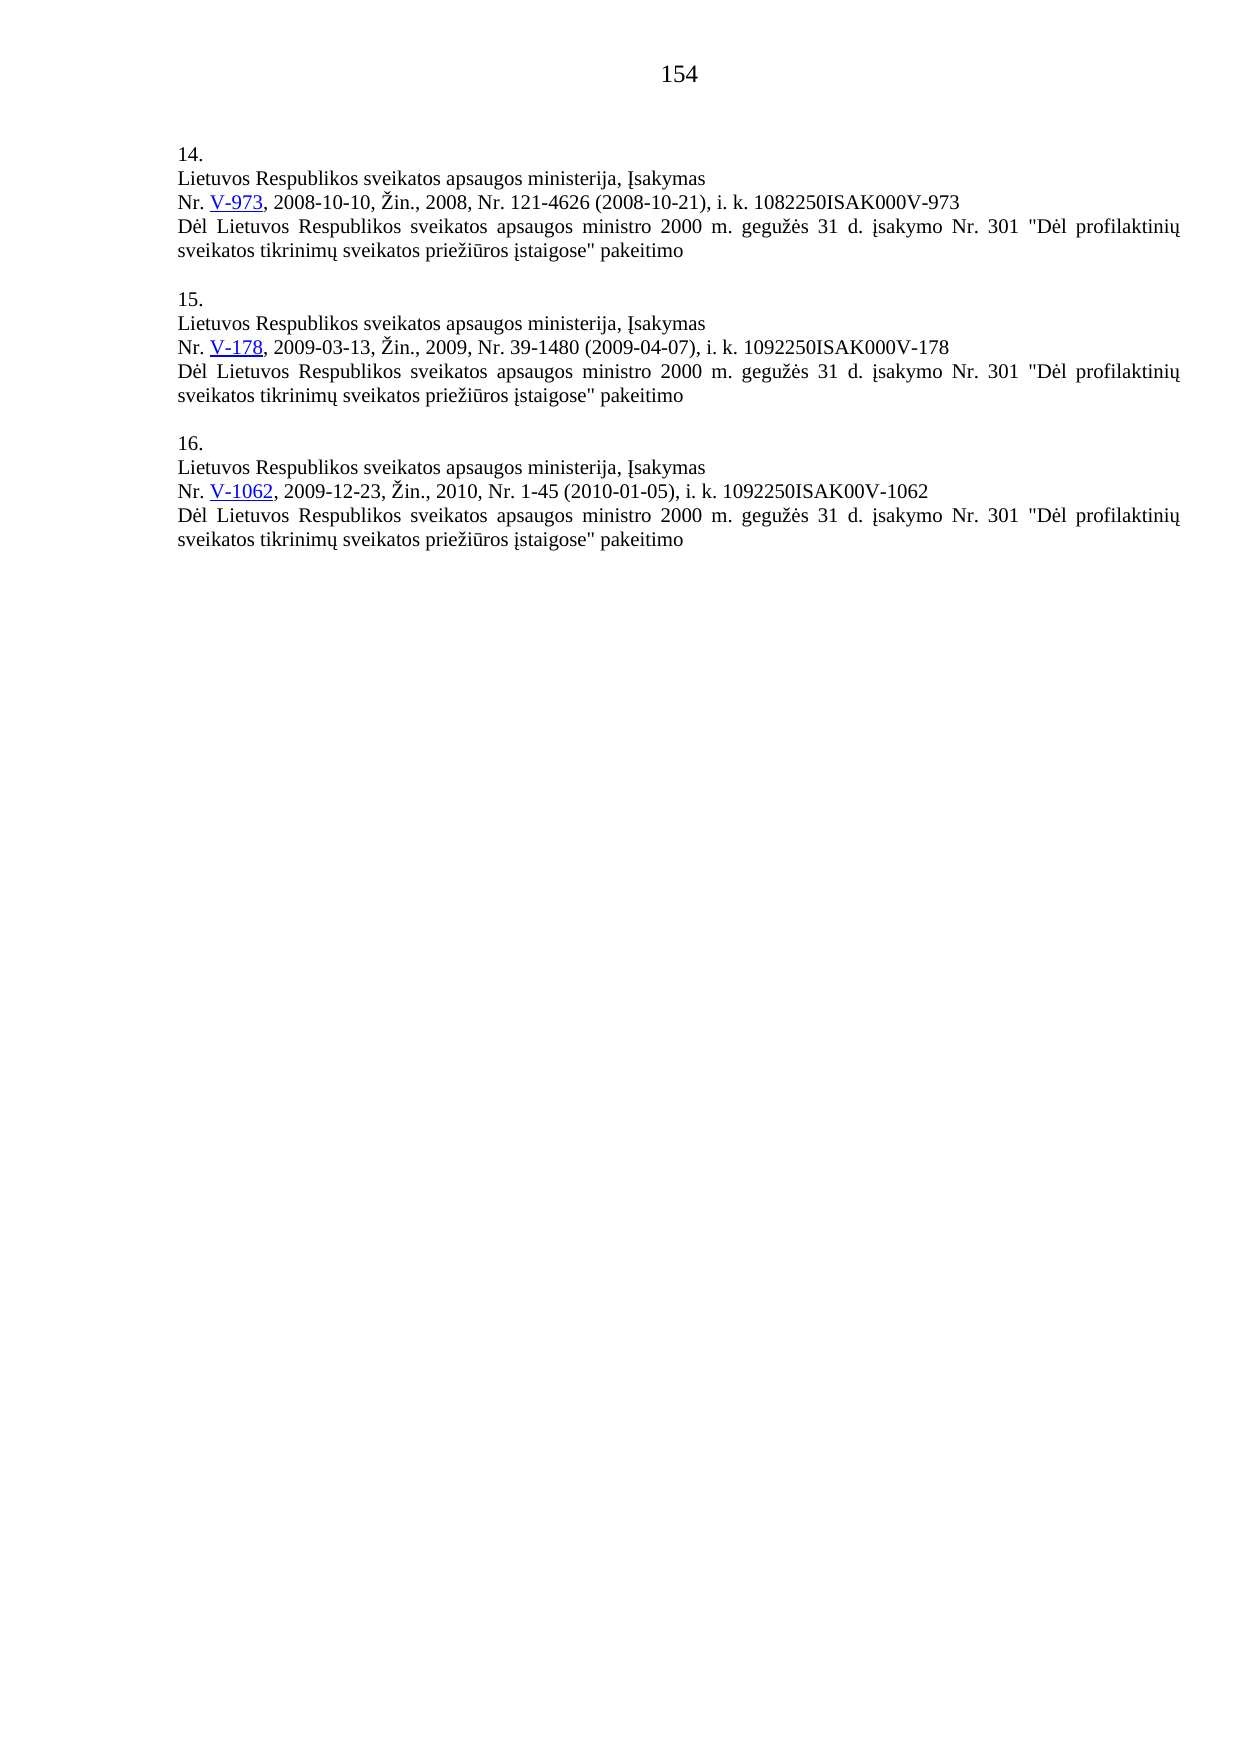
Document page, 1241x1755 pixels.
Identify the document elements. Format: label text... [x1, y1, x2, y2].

text Nr. V-1062, 2009-12-23, Žin., 2010, Nr. 1-45 (2010-01-05), i. k. 1092250ISAK00V-1062 [177, 479, 1181, 503]
text Dėl Lietuvos Respublikos sveikatos apsaugos ministro 2000 m. gegužės 31 d. įsakymo Nr. 301 "Dėl profilaktinių sveikatos tikrinimų sveikatos priežiūros įstaigose" pakeitimo [177, 503, 1181, 551]
text 15. [177, 287, 1181, 311]
text 14. [177, 142, 1181, 166]
text Nr. V-973, 2008-10-10, Žin., 2008, Nr. 121-4626 (2008-10-21), i. k. 1082250ISAK000V-973 [177, 190, 1181, 214]
text Dėl Lietuvos Respublikos sveikatos apsaugos ministro 2000 m. gegužės 31 d. įsakymo Nr. 301 "Dėl profilaktinių sveikatos tikrinimų sveikatos priežiūros įstaigose" pakeitimo [177, 359, 1181, 407]
text Lietuvos Respublikos sveikatos apsaugos ministerija, Įsakymas [177, 166, 1181, 190]
text Lietuvos Respublikos sveikatos apsaugos ministerija, Įsakymas [177, 311, 1181, 335]
text 16. [177, 431, 1181, 455]
text Lietuvos Respublikos sveikatos apsaugos ministerija, Įsakymas [177, 455, 1181, 479]
text Dėl Lietuvos Respublikos sveikatos apsaugos ministro 2000 m. gegužės 31 d. įsakymo Nr. 301 "Dėl profilaktinių sveikatos tikrinimų sveikatos priežiūros įstaigose" pakeitimo [177, 214, 1181, 262]
text Nr. V-178, 2009-03-13, Žin., 2009, Nr. 39-1480 (2009-04-07), i. k. 1092250ISAK000V-178 [177, 335, 1181, 359]
